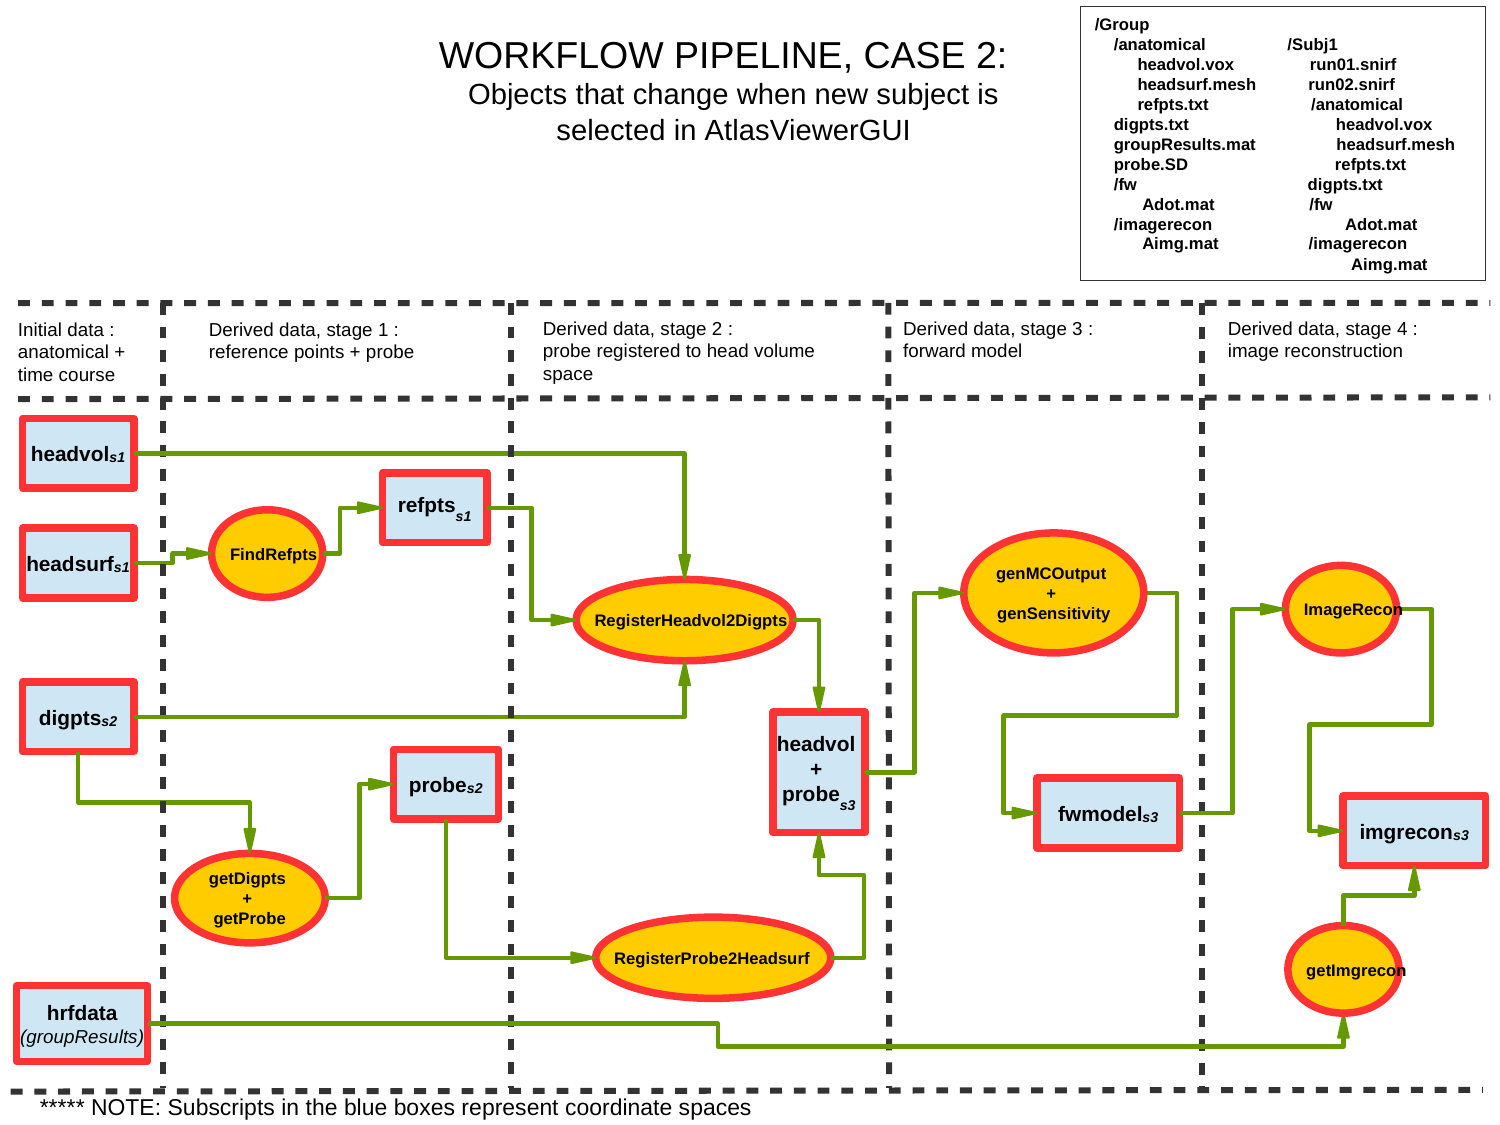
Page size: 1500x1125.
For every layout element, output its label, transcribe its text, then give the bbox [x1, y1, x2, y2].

text_box RegisterProbe2Headsurf [595, 917, 831, 999]
text_box ***** NOTE: Subscripts in the blue boxes represent coordinate spaces [23, 1084, 1037, 1125]
text_box Derived data, stage 4 : image reconstruction [1213, 309, 1457, 385]
text_box ImageRecon [1285, 565, 1397, 653]
text_box Derived data, stage 2 : probe registered to head volume space [528, 309, 874, 392]
text_box Initial data : anatomical + time course [3, 310, 176, 393]
text_box digptss2 [22, 682, 134, 752]
text_box Derived data, stage 3 : forward model [888, 309, 1172, 385]
text_box WORKFLOW PIPELINE, CASE 2: Objects that change when new subject is selected in AtlasViewerGUI [424, 23, 1061, 174]
text_box genMCOutput + genSensitivity [963, 532, 1144, 653]
text_box fwmodels3 [1037, 778, 1180, 848]
text_box refptss1 [382, 472, 488, 543]
text_box headvols1 [22, 418, 134, 489]
text_box /Group /anatomical /Subj1 headvol.vox run01.snirf headsurf.mesh run02.snirf refpts.txt /anatomical digpts.txt headvol.vox groupResults.mat headsurf.mesh probe.SD refpts.txt /fw digpts.txt Adot.mat /fw /imagerecon Adot.mat Aimg.mat /imagerecon Aimg.mat [1080, 6, 1486, 281]
text_box Derived data, stage 1 : reference points + probe [194, 310, 499, 371]
text_box probes2 [393, 749, 499, 819]
text_box FindRefpts [211, 509, 323, 598]
text_box getDigpts + getProbe [174, 853, 326, 943]
text_box hrfdata (groupResults) [16, 985, 148, 1062]
text_box headsurfs1 [22, 528, 134, 598]
text_box getImgrecon [1287, 925, 1400, 1014]
text_box headvol + probes3 [772, 711, 866, 833]
text_box imgrecons3 [1343, 796, 1486, 866]
text_box RegisterHeadvol2Digpts [576, 579, 793, 661]
